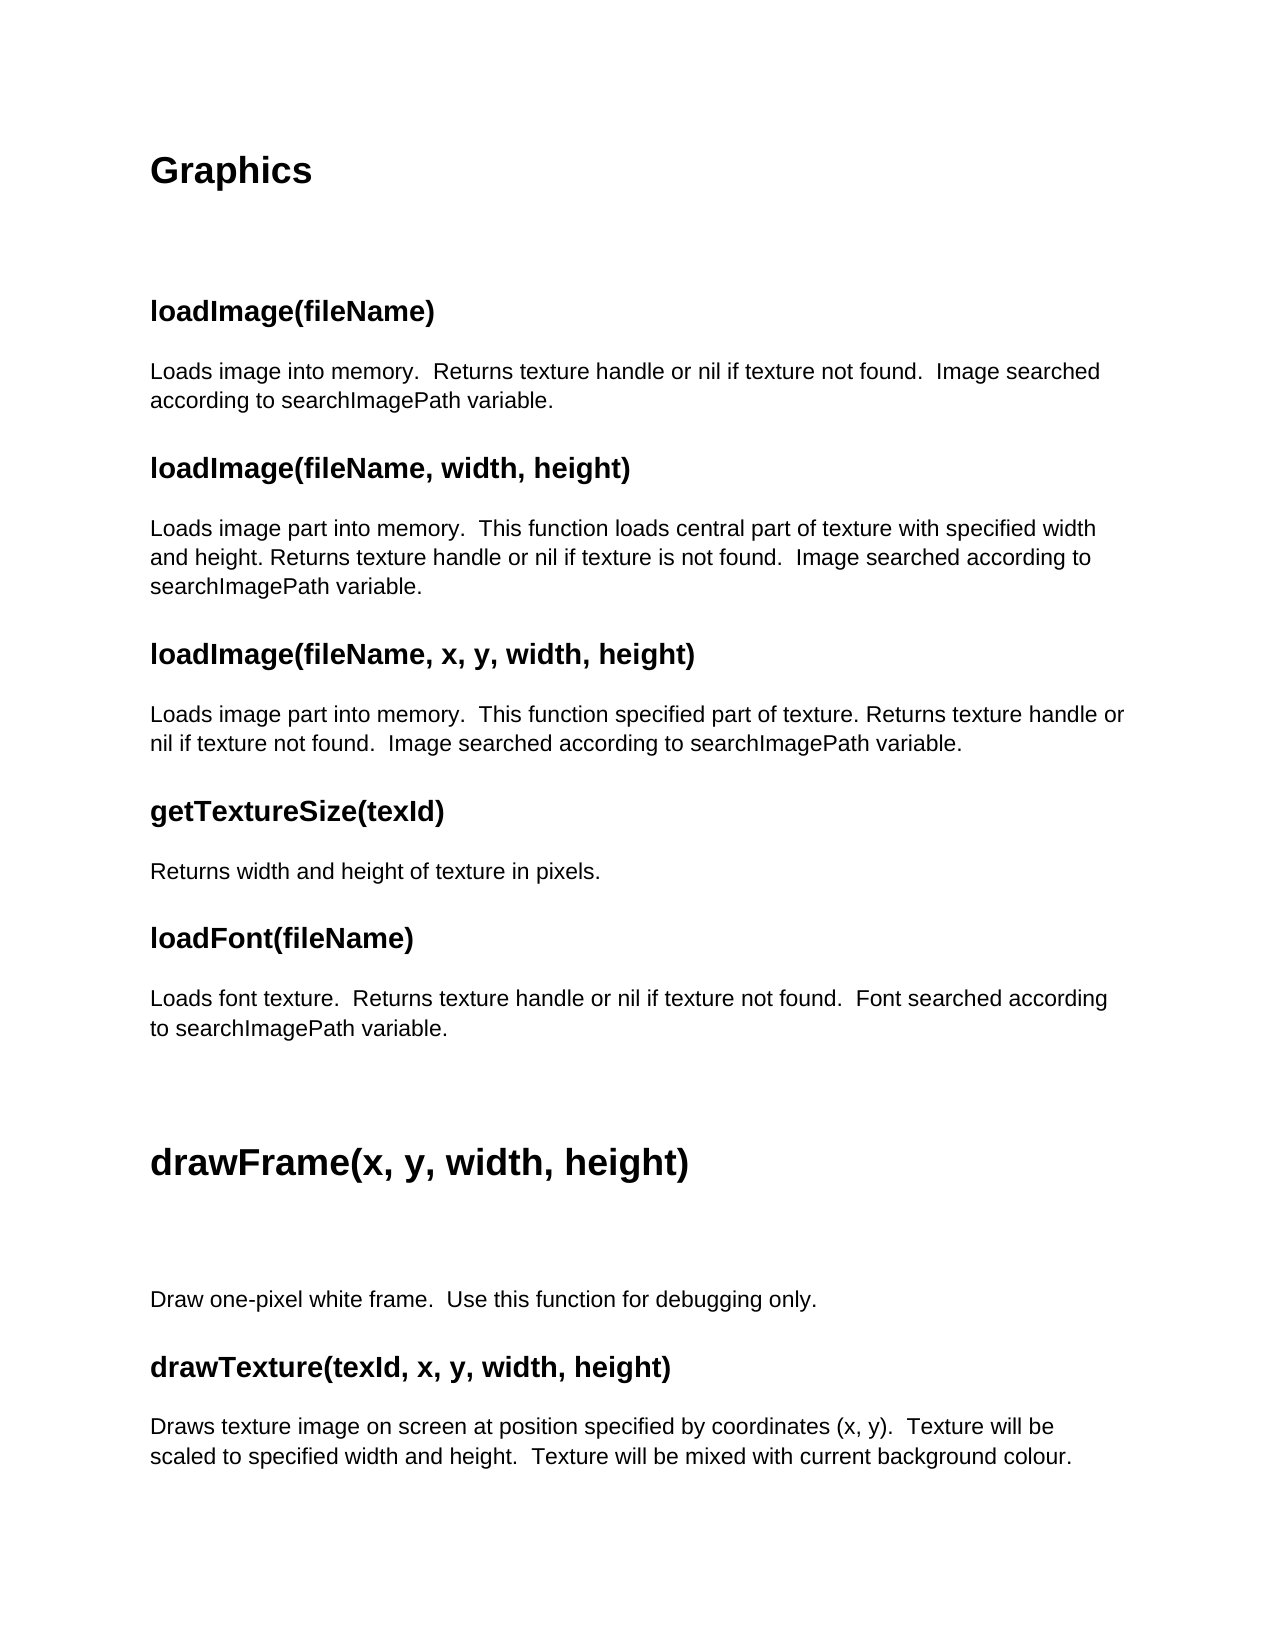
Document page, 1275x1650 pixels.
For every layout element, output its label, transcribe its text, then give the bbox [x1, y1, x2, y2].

subtitle loadFont(fileName) [150, 922, 1125, 955]
text Returns width and height of texture in pixels. [150, 858, 1125, 884]
subtitle drawTexture(texId, x, y, width, height) [150, 1351, 1125, 1383]
text Loads font texture. Returns texture handle or nil if texture not found. Font searched according to searchImagePath variable. [150, 986, 1125, 1041]
text Draws texture image on screen at position specified by coordinates (x, y). Texture will be scaled to specified width and height. Texture will be mixed with current background colour. [150, 1414, 1125, 1469]
subtitle loadImage(fileName, x, y, width, height) [150, 638, 1125, 671]
subtitle drawFrame(x, y, width, height) [150, 1141, 1125, 1183]
text Draw one-pixel white frame. Use this function for debugging only. [150, 1286, 1125, 1312]
text Loads image into memory. Returns texture handle or nil if texture not found. Image searched according to searchImagePath variable. [150, 358, 1125, 413]
subtitle loadImage(fileName, width, height) [150, 452, 1125, 484]
text Loads image part into memory. This function loads central part of texture with specified width and height. Returns texture handle or nil if texture is not found. Image searched according to searchImagePath variable. [150, 515, 1125, 599]
subtitle getTextureSize(texId) [150, 795, 1125, 828]
subtitle loadImage(fileName) [150, 295, 1125, 328]
text Loads image part into memory. This function specified part of texture. Returns texture handle or nil if texture not found. Image searched according to searchImagePath variable. [150, 701, 1125, 756]
subtitle Graphics [150, 150, 1125, 192]
